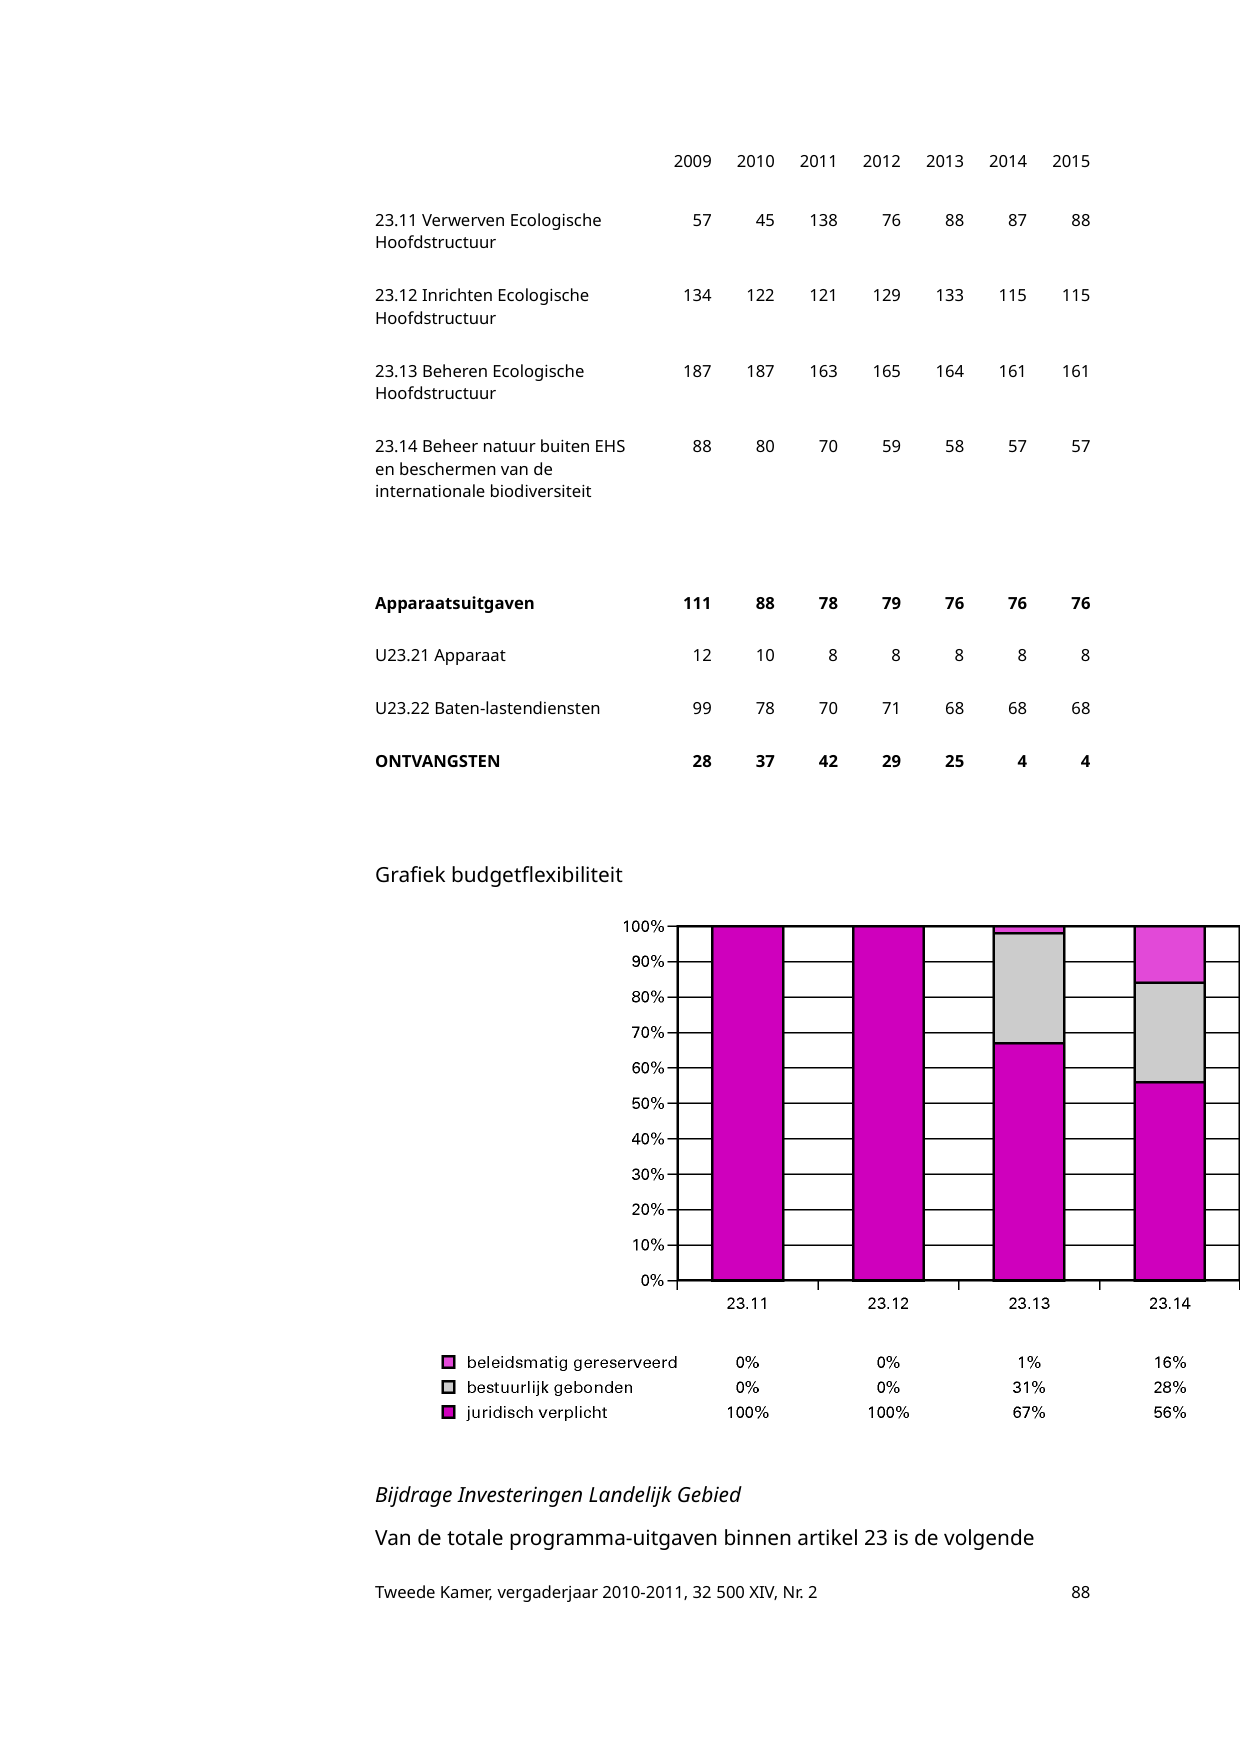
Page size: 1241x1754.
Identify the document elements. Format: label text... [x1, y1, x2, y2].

table_header 2013 [901, 150, 964, 208]
table_cell 59 [838, 435, 901, 533]
table_cell 133 [901, 284, 964, 359]
table_cell 76 [901, 591, 964, 644]
table_cell 37 [711, 749, 774, 802]
table_cell 129 [838, 284, 901, 359]
table_cell [964, 533, 1027, 591]
table_cell 187 [711, 359, 774, 435]
table_cell 88 [1027, 209, 1090, 284]
table_cell 70 [775, 435, 838, 533]
table_cell 161 [1027, 359, 1090, 435]
text Van de totale programma-uitgaven binnen artikel 23 is de volgende [375, 1523, 1090, 1552]
table_cell 68 [901, 697, 964, 749]
table_cell 23.12 Inrichten Ecologische Hoofdstructuur [375, 284, 648, 359]
picture [276, 918, 1240, 1422]
table_cell 42 [775, 749, 838, 802]
table_header 2014 [964, 150, 1027, 208]
table_cell 57 [964, 435, 1027, 533]
text Grafiek budgetflexibiliteit [375, 861, 1090, 889]
table_cell 121 [775, 284, 838, 359]
table_cell 58 [901, 435, 964, 533]
table_cell 88 [901, 209, 964, 284]
table_cell 76 [1027, 591, 1090, 644]
table_cell [1027, 533, 1090, 591]
table_cell 87 [964, 209, 1027, 284]
table_cell 57 [1027, 435, 1090, 533]
table_cell 134 [648, 284, 711, 359]
table_cell 80 [711, 435, 774, 533]
table_cell 68 [964, 697, 1027, 749]
table_cell 164 [901, 359, 964, 435]
table_cell 76 [964, 591, 1027, 644]
table_cell U23.21 Apparaat [375, 644, 648, 697]
table_cell [775, 533, 838, 591]
table_cell 25 [901, 749, 964, 802]
text Bijdrage Investeringen Landelijk Gebied [375, 1480, 1090, 1508]
table_cell 78 [711, 697, 774, 749]
table_cell 138 [775, 209, 838, 284]
table_header 2010 [711, 150, 774, 208]
table_header 2009 [648, 150, 711, 208]
table_cell 4 [964, 749, 1027, 802]
table_cell 165 [838, 359, 901, 435]
table_cell 163 [775, 359, 838, 435]
table_cell 23.13 Beheren Ecologische Hoofdstructuur [375, 359, 648, 435]
table_cell 8 [964, 644, 1027, 697]
table_cell [711, 533, 774, 591]
table_cell Apparaatsuitgaven [375, 591, 648, 644]
table_cell ONTVANGSTEN [375, 749, 648, 802]
table_cell 88 [711, 591, 774, 644]
table_cell U23.22 Baten-lastendiensten [375, 697, 648, 749]
table_cell [838, 533, 901, 591]
table_cell 115 [1027, 284, 1090, 359]
table_cell 161 [964, 359, 1027, 435]
table_cell 45 [711, 209, 774, 284]
table_header [375, 150, 648, 208]
table_cell 70 [775, 697, 838, 749]
table_cell 29 [838, 749, 901, 802]
table_cell 23.14 Beheer natuur buiten EHS en beschermen van de internationale biodiversiteit [375, 435, 648, 533]
table_cell 76 [838, 209, 901, 284]
table_cell 8 [838, 644, 901, 697]
table_cell 79 [838, 591, 901, 644]
table_cell [901, 533, 964, 591]
table_cell 12 [648, 644, 711, 697]
table_cell 4 [1027, 749, 1090, 802]
table_cell 115 [964, 284, 1027, 359]
table_header 2011 [775, 150, 838, 208]
table_cell [648, 533, 711, 591]
table_cell 78 [775, 591, 838, 644]
table_cell 187 [648, 359, 711, 435]
table_cell 28 [648, 749, 711, 802]
table_cell 57 [648, 209, 711, 284]
table_cell 111 [648, 591, 711, 644]
table_cell 8 [1027, 644, 1090, 697]
table_header 2015 [1027, 150, 1090, 208]
table_cell 68 [1027, 697, 1090, 749]
table_cell 99 [648, 697, 711, 749]
table_cell 23.11 Verwerven Ecologische Hoofdstructuur [375, 209, 648, 284]
table_cell [375, 533, 648, 591]
table_cell 122 [711, 284, 774, 359]
table_cell 8 [901, 644, 964, 697]
table_cell 88 [648, 435, 711, 533]
table_header 2012 [838, 150, 901, 208]
table_cell 8 [775, 644, 838, 697]
table_cell 71 [838, 697, 901, 749]
table_cell 10 [711, 644, 774, 697]
